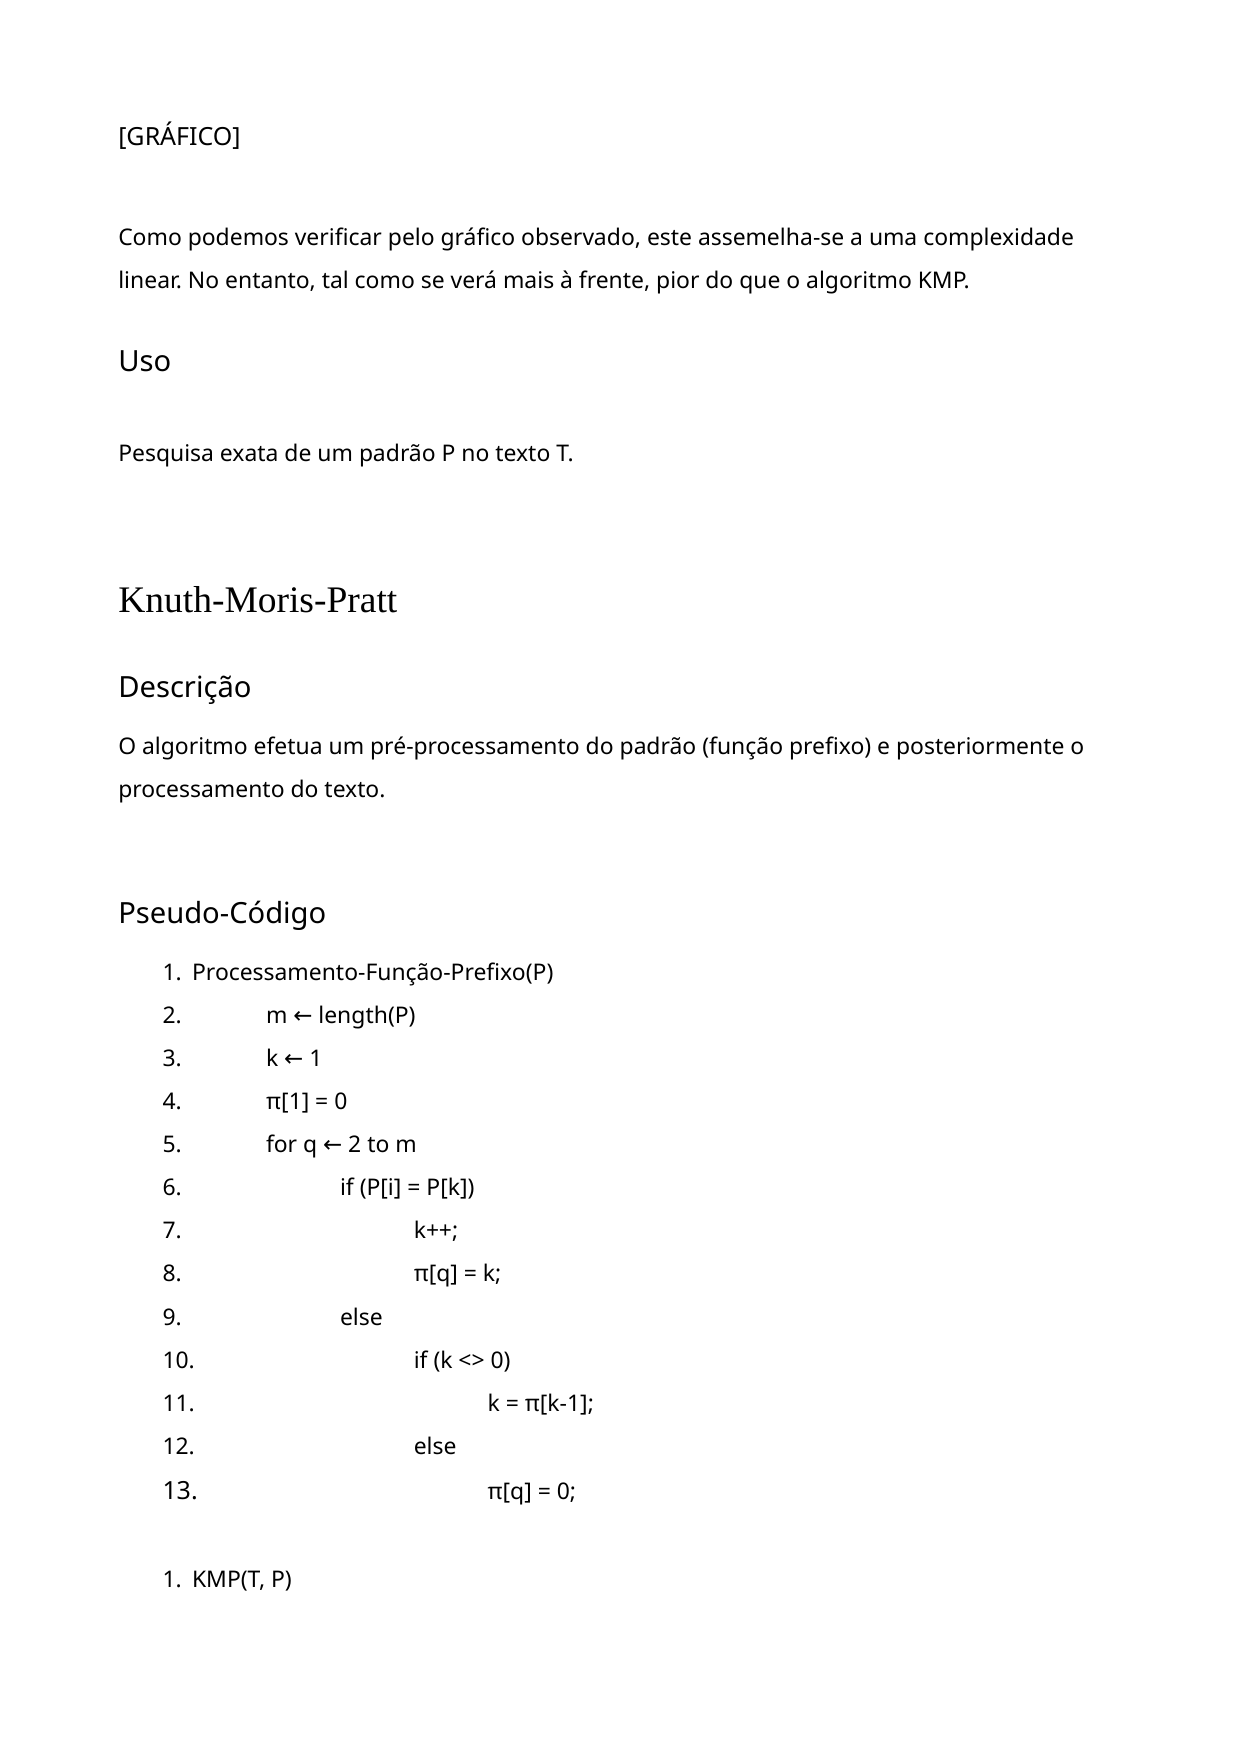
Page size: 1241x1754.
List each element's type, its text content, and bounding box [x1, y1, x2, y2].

subtitle Pesquisa exata de um padrão P no texto T. [118, 436, 1122, 468]
list Processamento-Função-Prefixo(P) [162, 956, 1122, 987]
text Como podemos verificar pelo gráfico observado, este assemelha-se a uma complexidade linear. No entanto, tal como se verá mais à frente, pior do que o algoritmo KMP. [118, 221, 1122, 295]
list k ← 1 [162, 1042, 1122, 1073]
list m ← length(P) [162, 999, 1122, 1030]
list else [162, 1430, 1122, 1461]
text O algoritmo efetua um pré-processamento do padrão (função prefixo) e posteriormente o processamento do texto. [118, 730, 1122, 804]
list if (P[i] = P[k]) [162, 1171, 1122, 1202]
list π[1] = 0 [162, 1085, 1122, 1116]
list if (k <> 0) [162, 1344, 1122, 1375]
subtitle Knuth-Moris-Pratt [118, 578, 1122, 621]
list KMP(T, P) [162, 1563, 1122, 1594]
list π[q] = k; [162, 1257, 1122, 1289]
subtitle Pseudo-Código [118, 892, 1122, 932]
subtitle Uso [118, 340, 1122, 380]
list π[q] = 0; [162, 1473, 1122, 1507]
subtitle Descrição [118, 667, 1122, 706]
list else [162, 1301, 1122, 1332]
text [GRÁFICO] [118, 118, 1122, 152]
list k = π[k-1]; [162, 1387, 1122, 1418]
list k++; [162, 1214, 1122, 1246]
list for q ← 2 to m [162, 1128, 1122, 1159]
